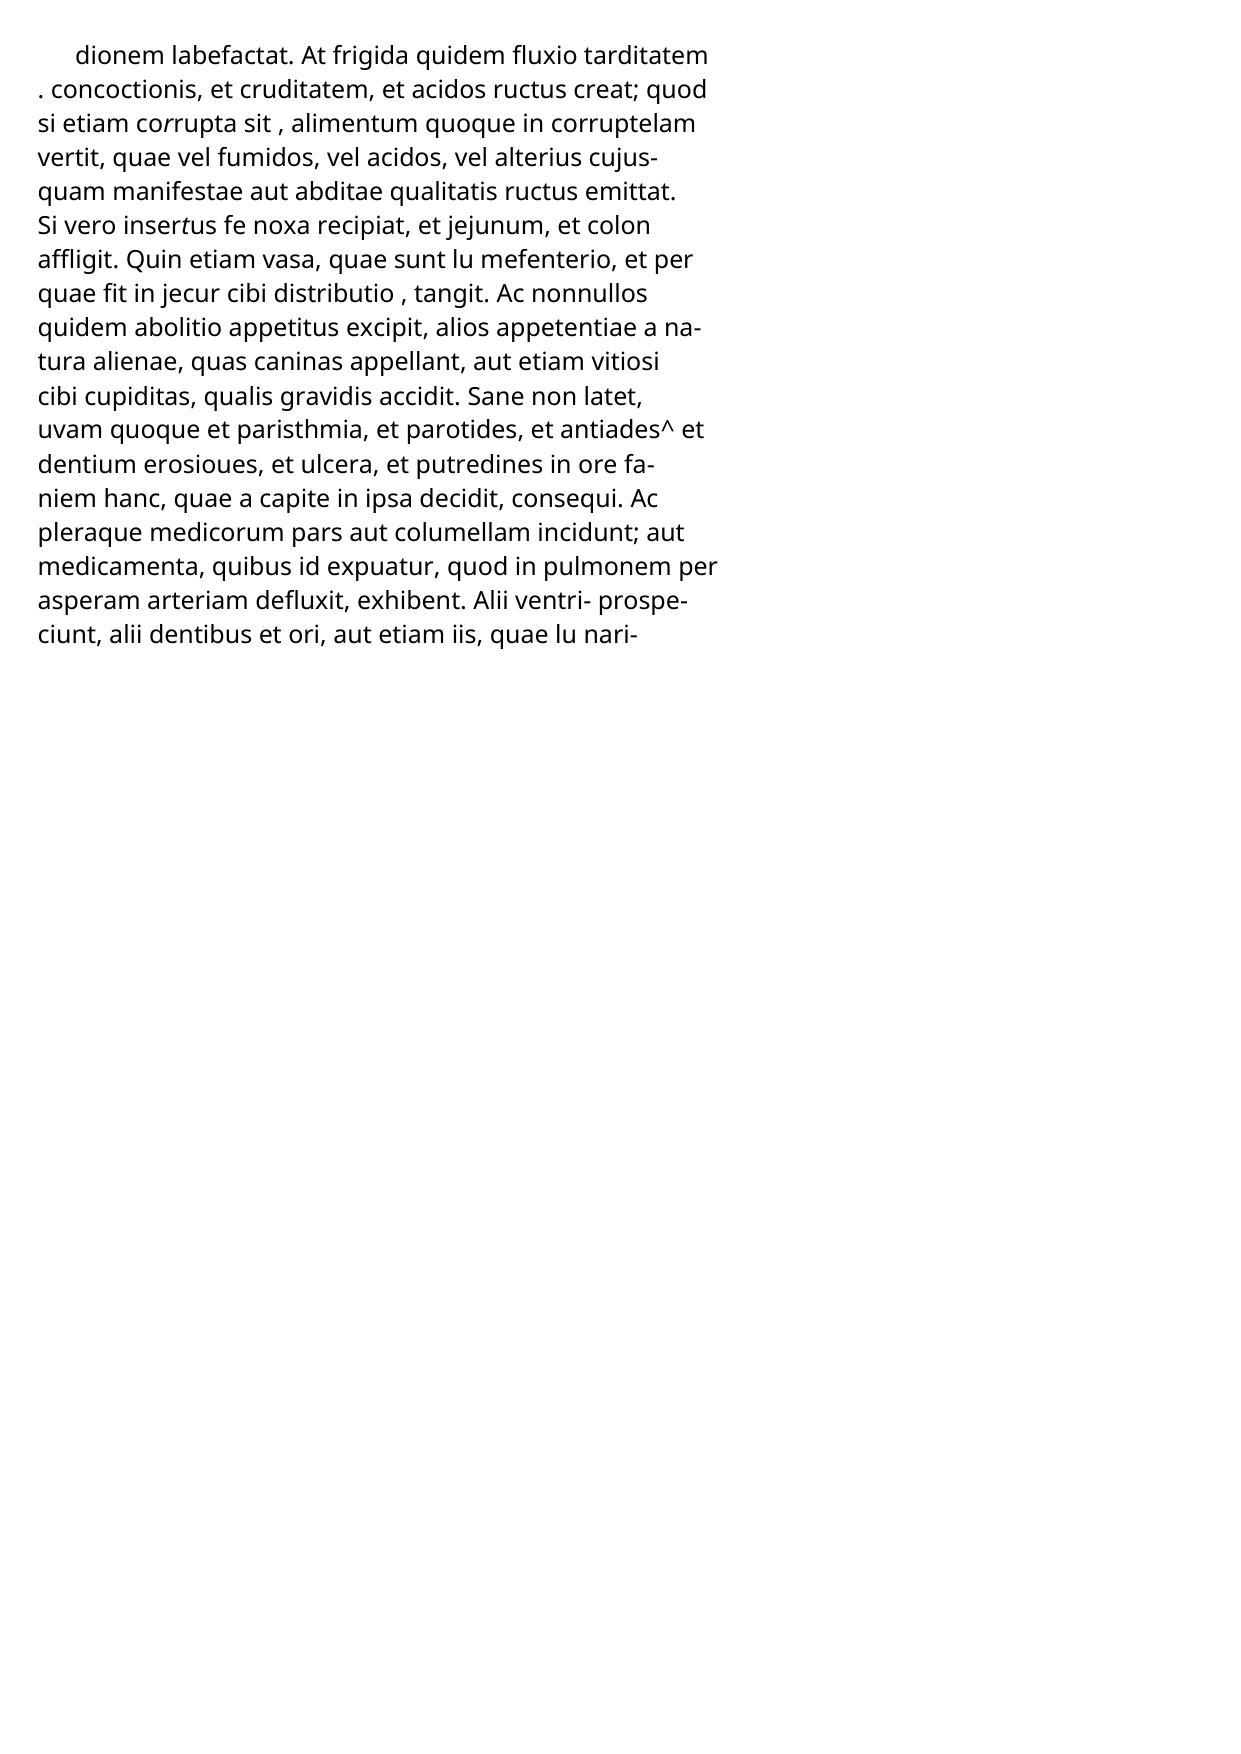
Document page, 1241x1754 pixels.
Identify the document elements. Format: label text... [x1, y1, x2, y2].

text dionem labefactat. At frigida quidem fluxio tarditatem . concoctionis, et cruditatem, et acidos ructus creat; quod si etiam corrupta sit , alimentum quoque in corruptelam vertit, quae vel fumidos, vel acidos, vel alterius cujus- quam manifestae aut abditae qualitatis ructus emittat. Si vero insertus fe noxa recipiat, et jejunum, et colon affligit. Quin etiam vasa, quae sunt lu mefenterio, et per quae fit in jecur cibi distributio , tangit. Ac nonnullos quidem abolitio appetitus excipit, alios appetentiae a na- tura alienae, quas caninas appellant, aut etiam vitiosi cibi cupiditas, qualis gravidis accidit. Sane non latet, uvam quoque et paristhmia, et parotides, et antiades^ et dentium erosioues, et ulcera, et putredines in ore fa- niem hanc, quae a capite in ipsa decidit, consequi. Ac pleraque medicorum pars aut columellam incidunt; aut medicamenta, quibus id expuatur, quod in pulmonem per asperam arteriam defluxit, exhibent. Alii ventri- prospe- ciunt, alii dentibus et ori, aut etiam iis, quae lu nari- [37, 37, 1203, 651]
